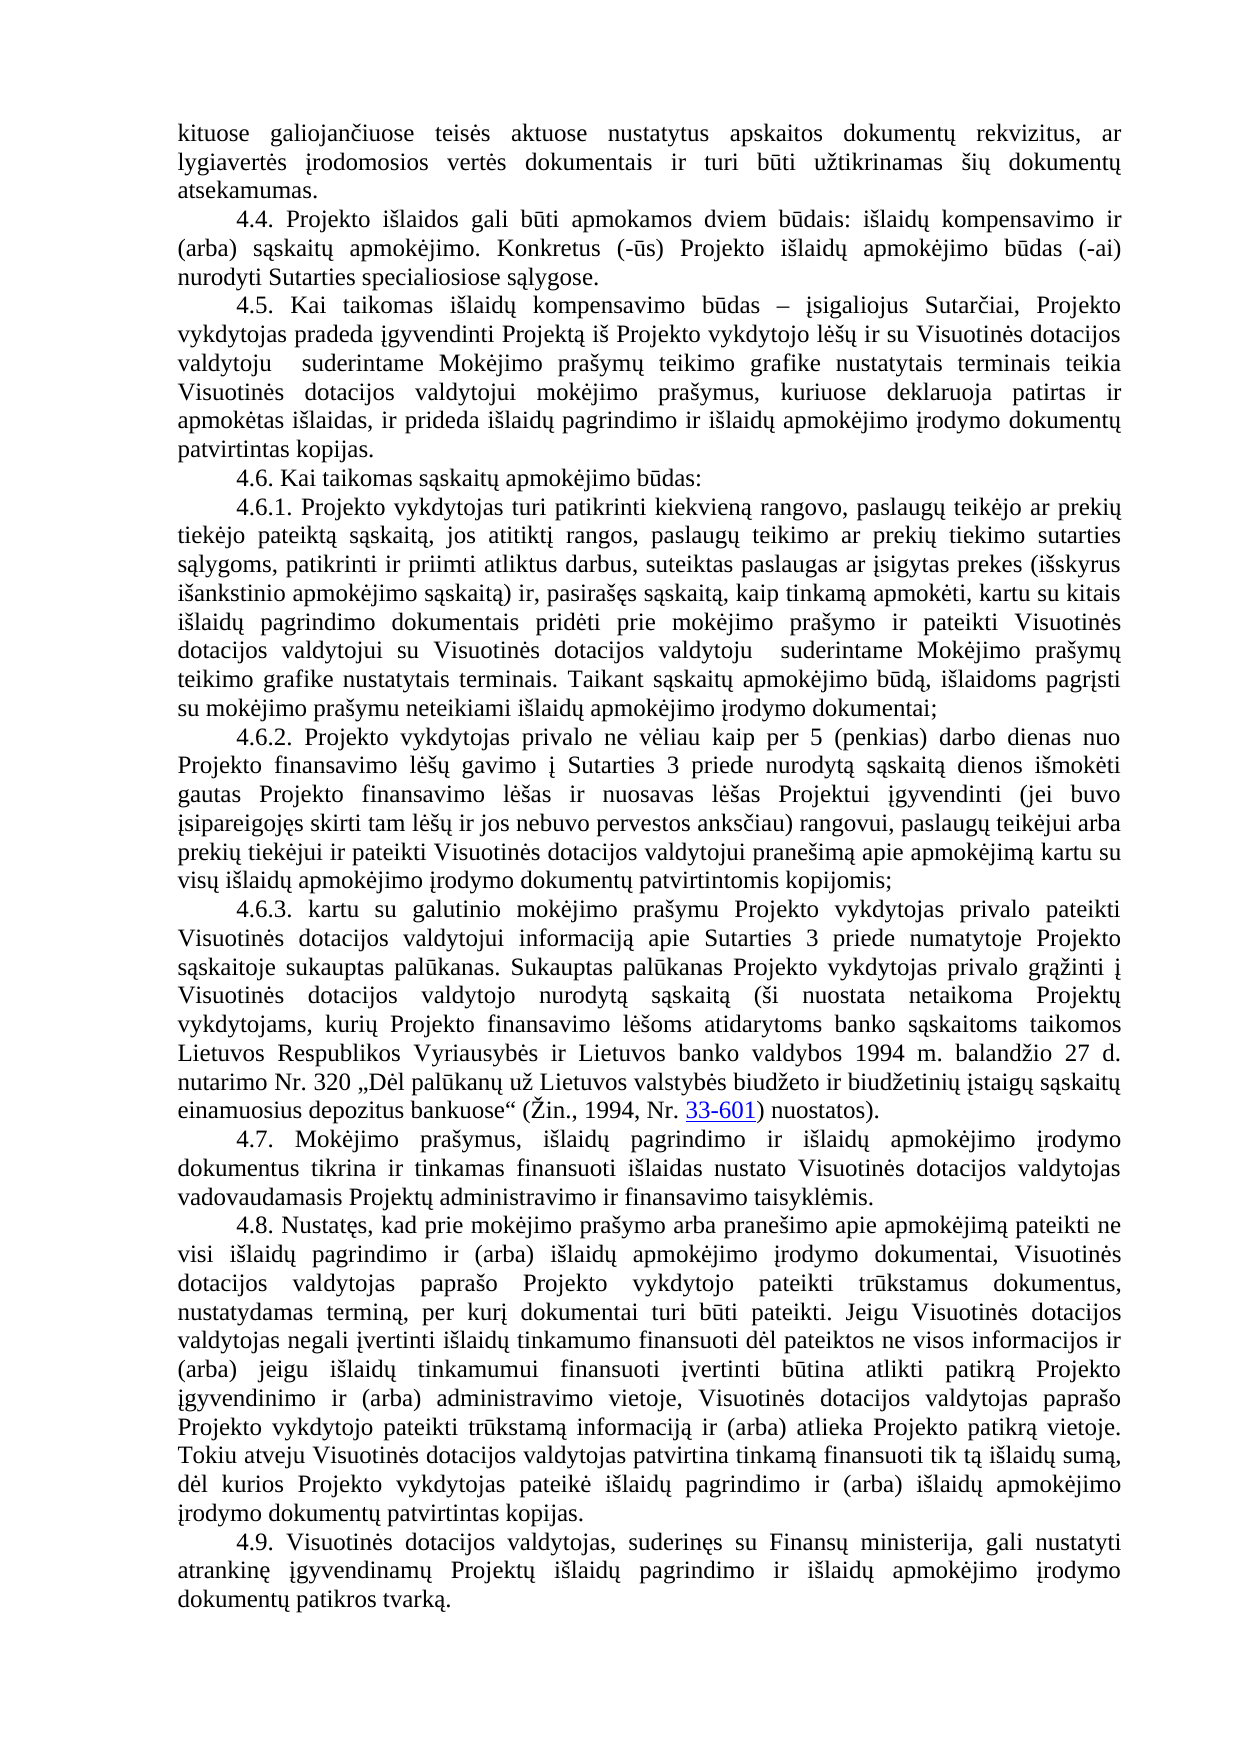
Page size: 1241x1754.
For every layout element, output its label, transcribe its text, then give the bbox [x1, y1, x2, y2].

text 4.9. Visuotinės dotacijos valdytojas, suderinęs su Finansų ministerija, gali nustatyti atrankinę įgyvendinamų Projektų išlaidų pagrindimo ir išlaidų apmokėjimo įrodymo dokumentų patikros tvarką. [177, 1527, 1122, 1613]
text 4.6.3. kartu su galutinio mokėjimo prašymu Projekto vykdytojas privalo pateikti Visuotinės dotacijos valdytojui informaciją apie Sutarties 3 priede numatytoje Projekto sąskaitoje sukauptas palūkanas. Sukauptas palūkanas Projekto vykdytojas privalo grąžinti į Visuotinės dotacijos valdytojo nurodytą sąskaitą (ši nuostata netaikoma Projektų vykdytojams, kurių Projekto finansavimo lėšoms atidarytoms banko sąskaitoms taikomos Lietuvos Respublikos Vyriausybės ir Lietuvos banko valdybos 1994 m. balandžio 27 d. nutarimo Nr. 320 „Dėl palūkanų už Lietuvos valstybės biudžeto ir biudžetinių įstaigų sąskaitų einamuosius depozitus bankuose“ (Žin., 1994, Nr. 33-601) nuostatos). [177, 894, 1122, 1124]
text 4.4. Projekto išlaidos gali būti apmokamos dviem būdais: išlaidų kompensavimo ir (arba) sąskaitų apmokėjimo. Konkretus (-ūs) Projekto išlaidų apmokėjimo būdas (-ai) nurodyti Sutarties specialiosiose sąlygose. [177, 204, 1122, 291]
text 4.6.2. Projekto vykdytojas privalo ne vėliau kaip per 5 (penkias) darbo dienas nuo Projekto finansavimo lėšų gavimo į Sutarties 3 priede nurodytą sąskaitą dienos išmokėti gautas Projekto finansavimo lėšas ir nuosavas lėšas Projektui įgyvendinti (jei buvo įsipareigojęs skirti tam lėšų ir jos nebuvo pervestos anksčiau) rangovui, paslaugų teikėjui arba prekių tiekėjui ir pateikti Visuotinės dotacijos valdytojui pranešimą apie apmokėjimą kartu su visų išlaidų apmokėjimo įrodymo dokumentų patvirtintomis kopijomis; [177, 722, 1122, 894]
text kituose galiojančiuose teisės aktuose nustatytus apskaitos dokumentų rekvizitus, ar lygiavertės įrodomosios vertės dokumentais ir turi būti užtikrinamas šių dokumentų atsekamumas. [177, 118, 1122, 204]
text 4.5. Kai taikomas išlaidų kompensavimo būdas – įsigaliojus Sutarčiai, Projekto vykdytojas pradeda įgyvendinti Projektą iš Projekto vykdytojo lėšų ir su Visuotinės dotacijos valdytoju suderintame Mokėjimo prašymų teikimo grafike nustatytais terminais teikia Visuotinės dotacijos valdytojui mokėjimo prašymus, kuriuose deklaruoja patirtas ir apmokėtas išlaidas, ir prideda išlaidų pagrindimo ir išlaidų apmokėjimo įrodymo dokumentų patvirtintas kopijas. [177, 291, 1122, 463]
text 4.6.1. Projekto vykdytojas turi patikrinti kiekvieną rangovo, paslaugų teikėjo ar prekių tiekėjo pateiktą sąskaitą, jos atitiktį rangos, paslaugų teikimo ar prekių tiekimo sutarties sąlygoms, patikrinti ir priimti atliktus darbus, suteiktas paslaugas ar įsigytas prekes (išskyrus išankstinio apmokėjimo sąskaitą) ir, pasirašęs sąskaitą, kaip tinkamą apmokėti, kartu su kitais išlaidų pagrindimo dokumentais pridėti prie mokėjimo prašymo ir pateikti Visuotinės dotacijos valdytojui su Visuotinės dotacijos valdytoju suderintame Mokėjimo prašymų teikimo grafike nustatytais terminais. Taikant sąskaitų apmokėjimo būdą, išlaidoms pagrįsti su mokėjimo prašymu neteikiami išlaidų apmokėjimo įrodymo dokumentai; [177, 492, 1122, 722]
text 4.8. Nustatęs, kad prie mokėjimo prašymo arba pranešimo apie apmokėjimą pateikti ne visi išlaidų pagrindimo ir (arba) išlaidų apmokėjimo įrodymo dokumentai, Visuotinės dotacijos valdytojas paprašo Projekto vykdytojo pateikti trūkstamus dokumentus, nustatydamas terminą, per kurį dokumentai turi būti pateikti. Jeigu Visuotinės dotacijos valdytojas negali įvertinti išlaidų tinkamumo finansuoti dėl pateiktos ne visos informacijos ir (arba) jeigu išlaidų tinkamumui finansuoti įvertinti būtina atlikti patikrą Projekto įgyvendinimo ir (arba) administravimo vietoje, Visuotinės dotacijos valdytojas paprašo Projekto vykdytojo pateikti trūkstamą informaciją ir (arba) atlieka Projekto patikrą vietoje. Tokiu atveju Visuotinės dotacijos valdytojas patvirtina tinkamą finansuoti tik tą išlaidų sumą, dėl kurios Projekto vykdytojas pateikė išlaidų pagrindimo ir (arba) išlaidų apmokėjimo įrodymo dokumentų patvirtintas kopijas. [177, 1211, 1122, 1527]
text 4.7. Mokėjimo prašymus, išlaidų pagrindimo ir išlaidų apmokėjimo įrodymo dokumentus tikrina ir tinkamas finansuoti išlaidas nustato Visuotinės dotacijos valdytojas vadovaudamasis Projektų administravimo ir finansavimo taisyklėmis. [177, 1124, 1122, 1211]
text 4.6. Kai taikomas sąskaitų apmokėjimo būdas: [177, 463, 1122, 492]
